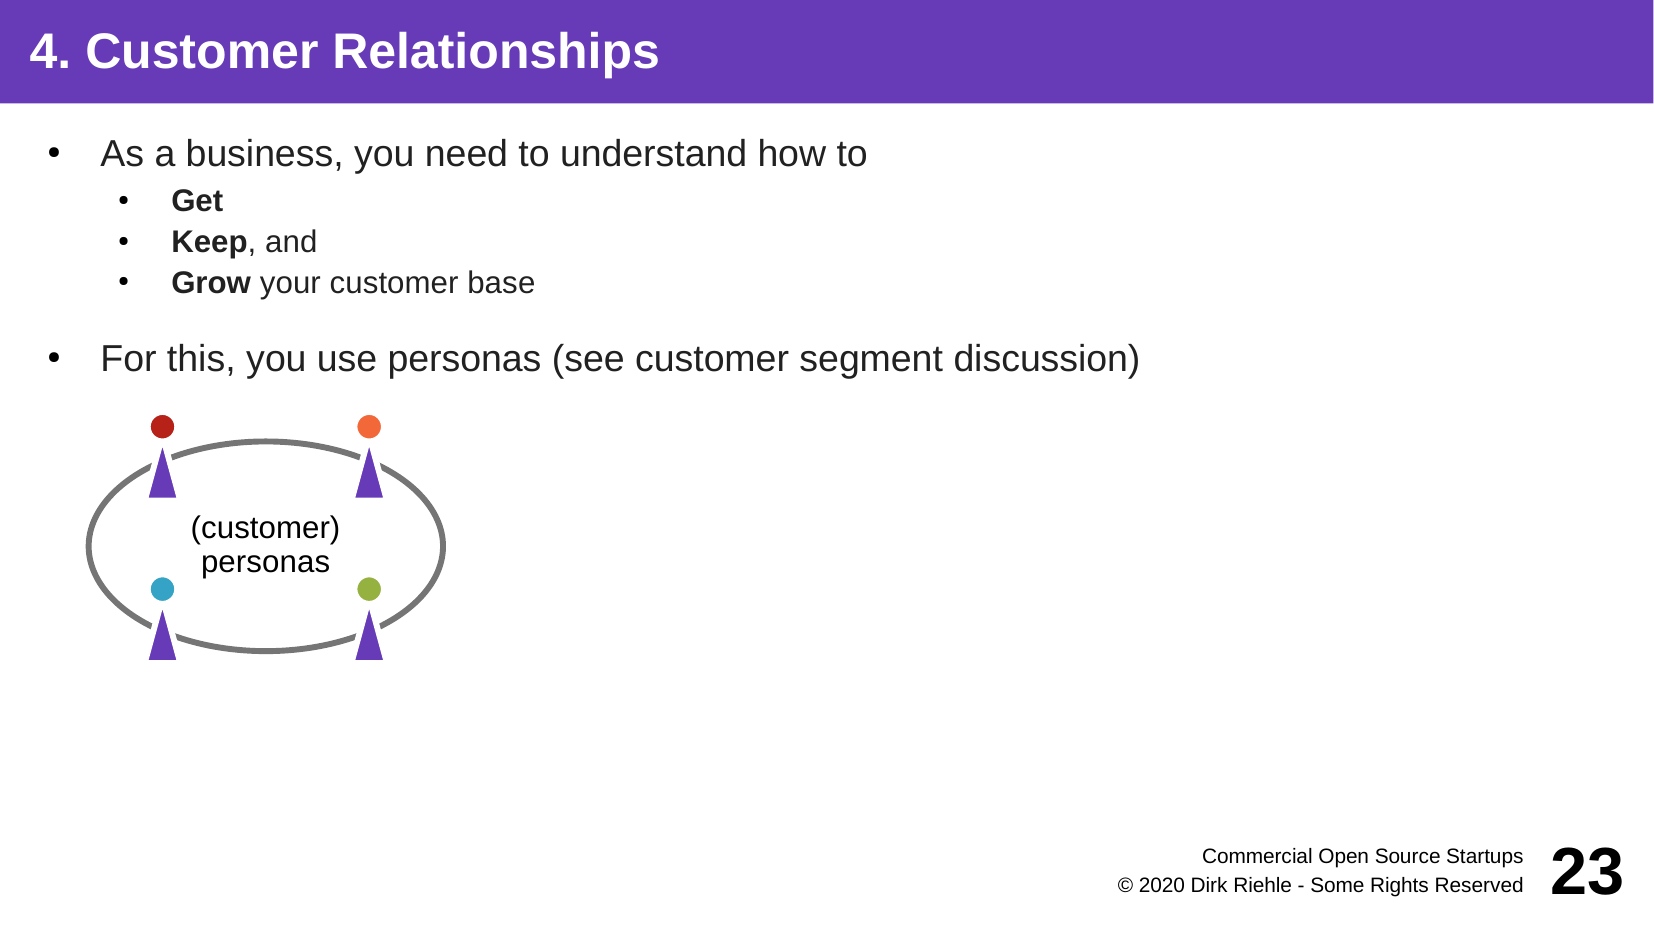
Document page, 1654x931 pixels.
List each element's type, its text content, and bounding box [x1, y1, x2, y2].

list As a business, you need to understand how to Get Keep, and Grow your customer base For this, you use personas (see customer segment discussion) [29, 132, 1625, 813]
text_box (customer) personas [118, 411, 414, 678]
title 4. Customer Relationships [0, 0, 1654, 104]
